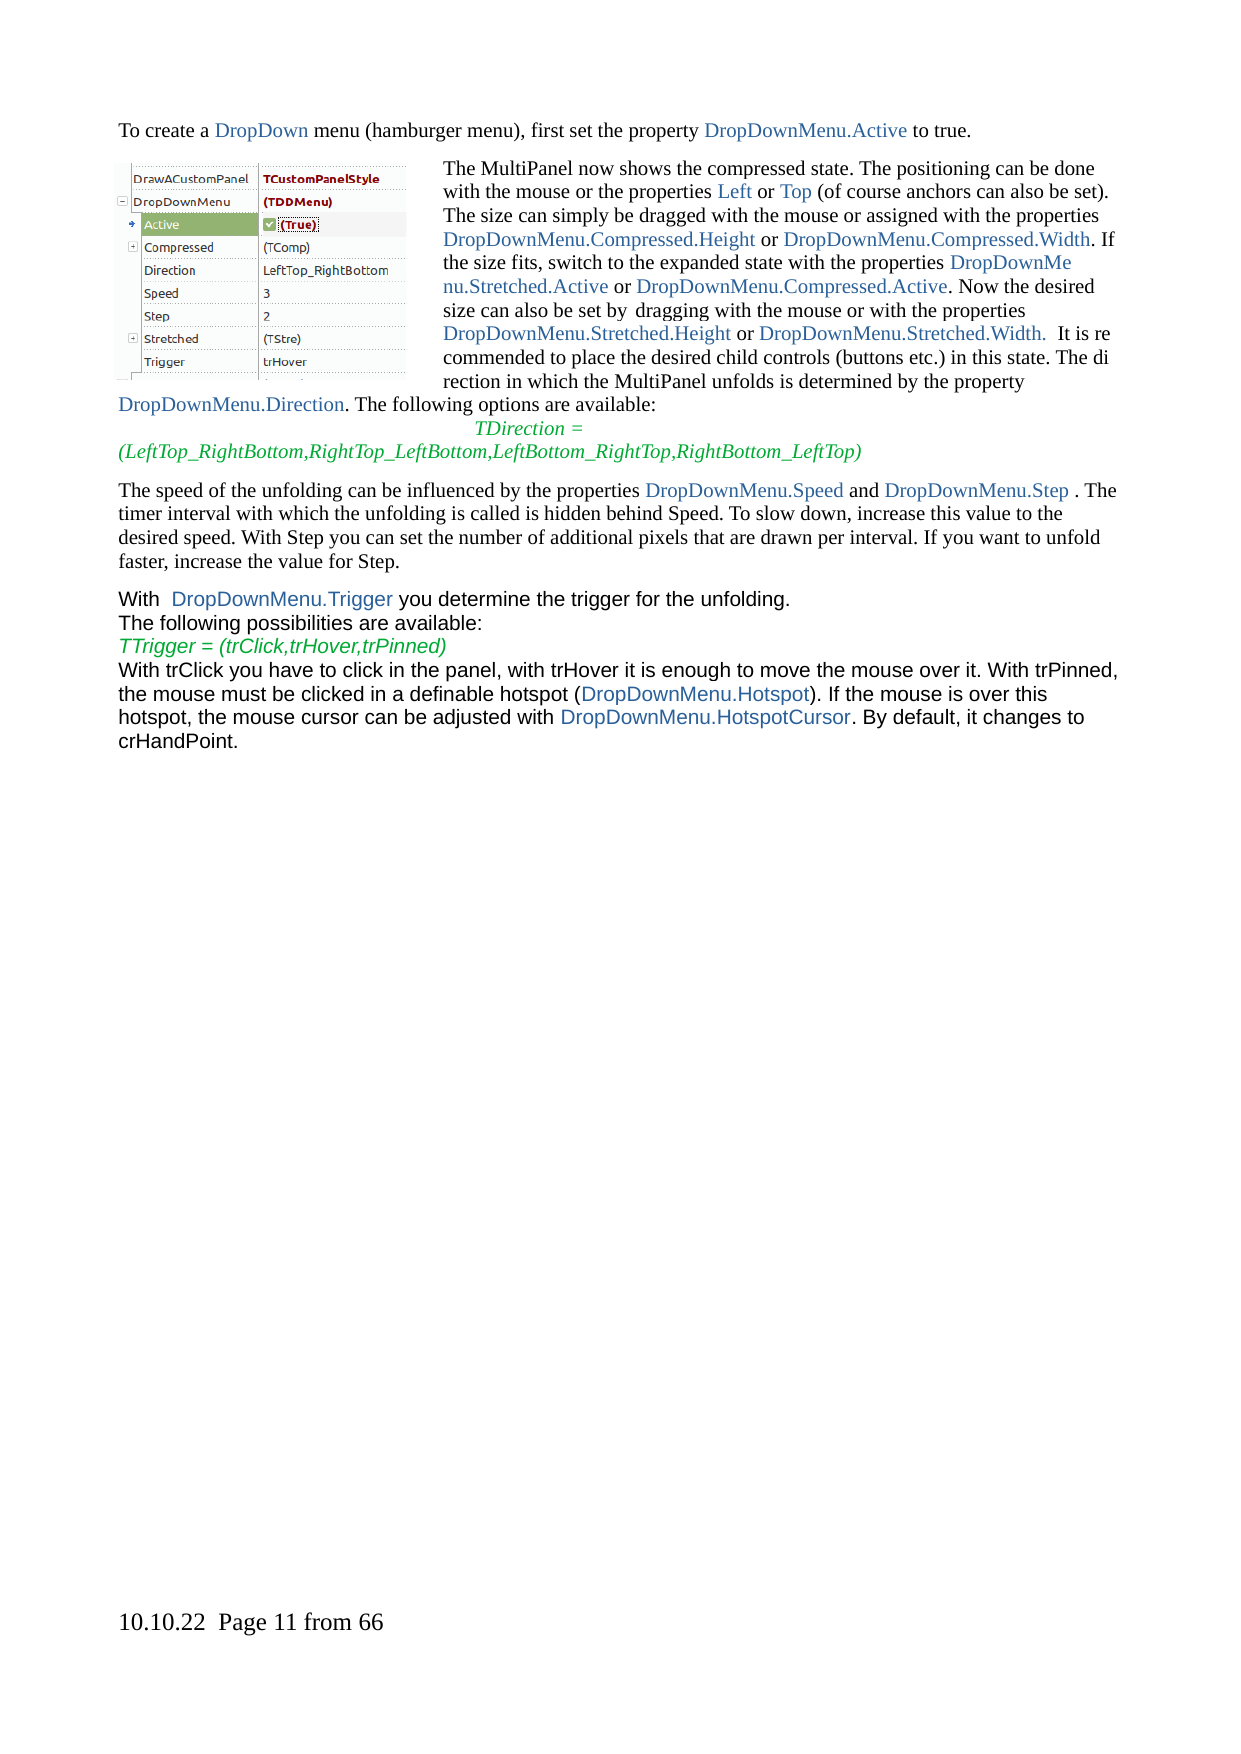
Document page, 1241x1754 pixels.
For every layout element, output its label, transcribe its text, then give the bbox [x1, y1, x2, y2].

text With DropDownMenu.Trigger you determine the trigger for the unfolding. The following possibilities are available: TTrigger = (trClick,trHover,trPinned) With trClick you have to click in the panel, with trHover it is enough to move the mouse over it. With trPinned, the mouse must be clicked in a definable hotspot (DropDownMenu.Hotspot). If the mouse is over this hotspot, the mouse cursor can be adjusted with DropDownMenu.HotspotCursor. By default, it changes to crHandPoint. [118, 587, 1122, 753]
text To create a DropDown menu (hamburger menu), first set the property DropDownMenu.Active to true. [118, 118, 1122, 142]
picture [114, 163, 407, 380]
text The speed of the unfolding can be influenced by the properties DropDownMenu.Speed and DropDownMenu.Step . The timer interval with which the unfolding is called is hidden behind Speed. To slow down, increase this value to the desired speed. With Step you can set the number of additional pixels that are drawn per interval. If you want to unfold faster, increase the value for Step. [118, 478, 1122, 573]
text The MultiPanel now shows the compressed state. The positioning can be done with the mouse or the properties Left or Top (of course anchors can also be set). The size can simply be dragged with the mouse or assigned with the properties DropDownMenu.Compressed.Height or DropDownMenu.Compressed.Width. If the size fits, switch to the expanded state with the properties DropDownMe nu.Stretched.Active or DropDownMenu.Compressed.Active. Now the desired size can also be set by dragging with the mouse or with the properties DropDownMenu.Stretched.Height or DropDownMenu.Stretched.Width. It is re commended to place the desired child controls (buttons etc.) in this state. The di rection in which the MultiPanel unfolds is determined by the property DropDownMenu.Direction. The following options are available: TDirection = (LeftTop_RightBottom,RightTop_LeftBottom,LeftBottom_RightTop,RightBottom_LeftTop) [118, 156, 1122, 464]
